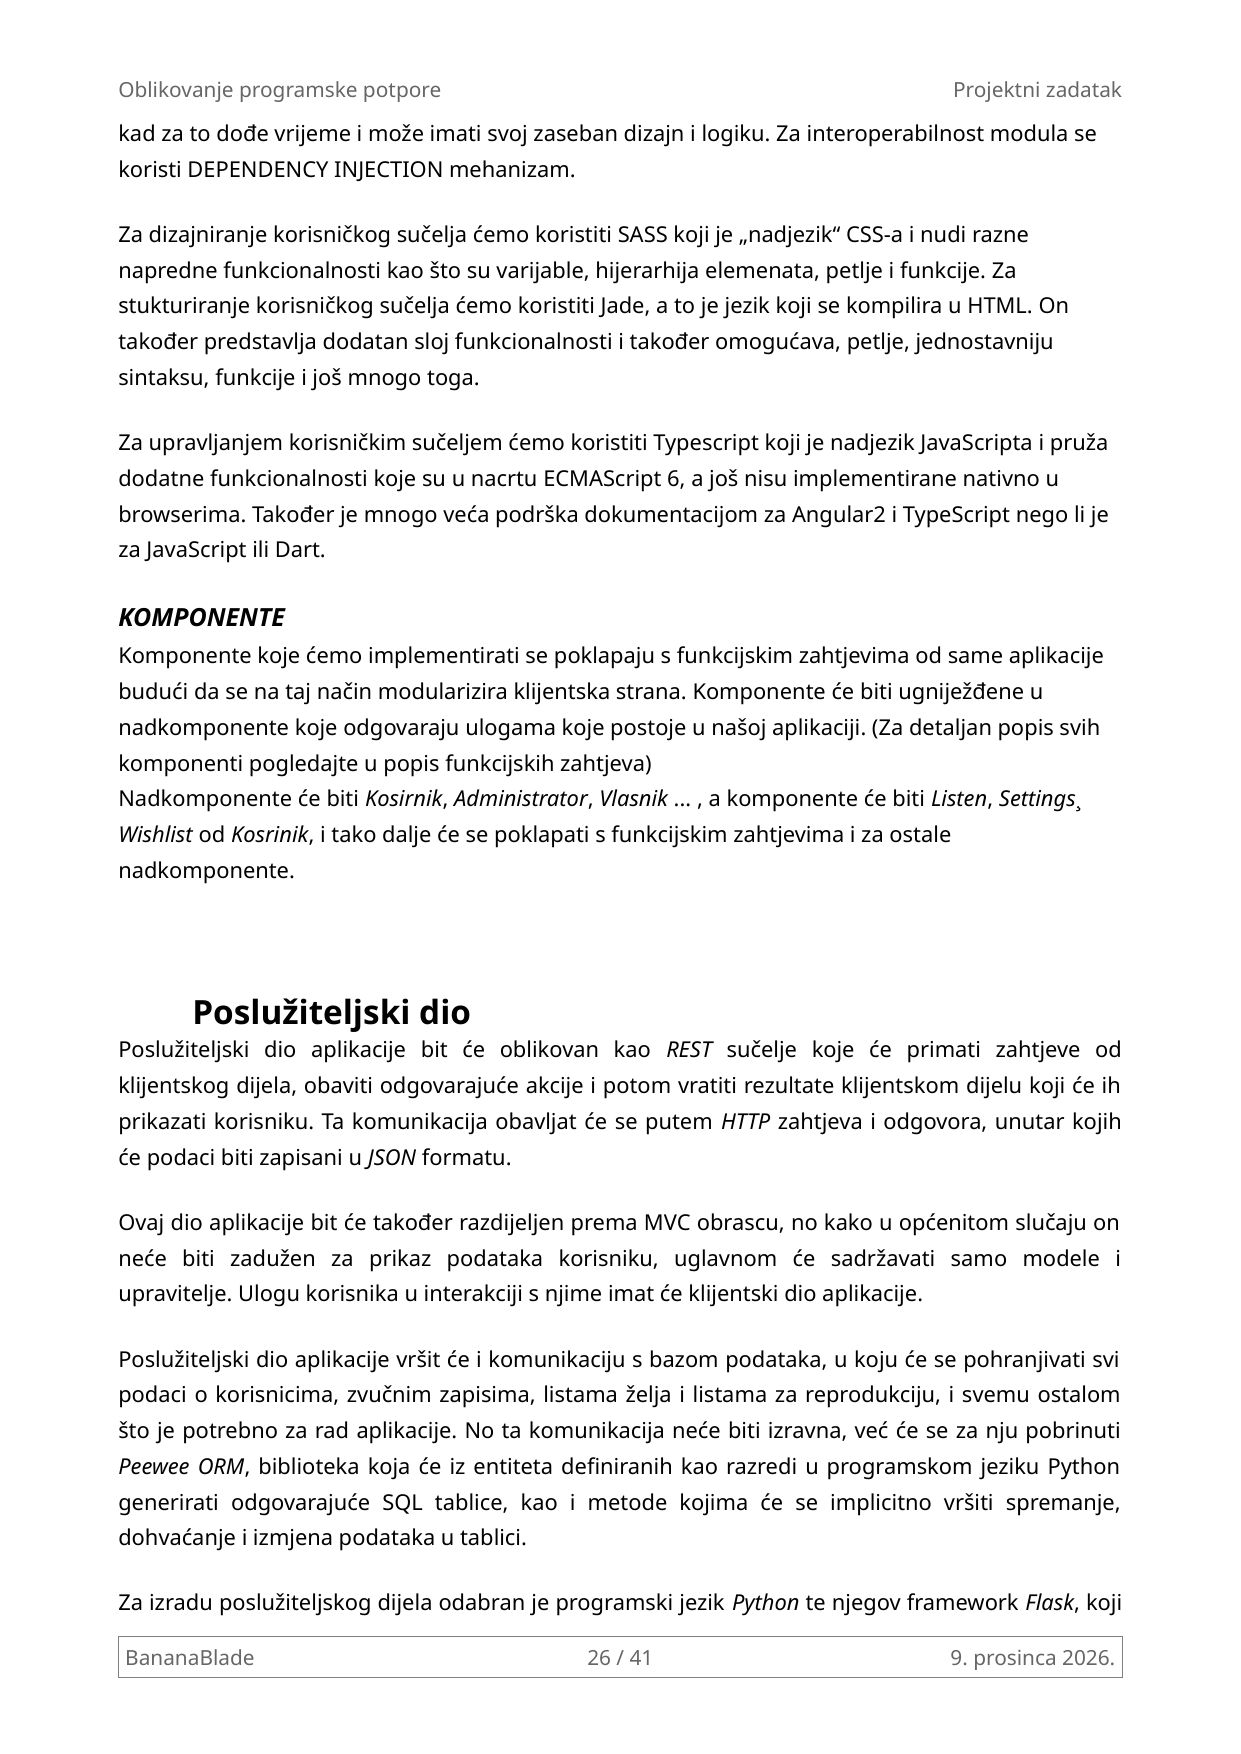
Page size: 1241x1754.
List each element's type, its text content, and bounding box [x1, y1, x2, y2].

text Za izradu poslužiteljskog dijela odabran je programski jezik Python te njegov framework Flask, koji [118, 1587, 1122, 1617]
text Za upravljanjem korisničkim sučeljem ćemo koristiti Typescript koji je nadjezik JavaScripta i pruža dodatne funkcionalnosti koje su u nacrtu ECMAScript 6, a još nisu implementirane nativno u browserima. Također je mnogo veća podrška dokumentacijom za Angular2 i TypeScript nego li je za JavaScript ili Dart. [118, 427, 1122, 564]
subtitle Poslužiteljski dio [118, 989, 1122, 1034]
text KOMPONENTE [118, 599, 1122, 634]
text Nadkomponente će biti Kosirnik, Administrator, Vlasnik ... , a komponente će biti Listen, Settings¸ Wishlist od Kosrinik, i tako dalje će se poklapati s funkcijskim zahtjevima i za ostale nadkomponente. [118, 783, 1122, 884]
text kad za to dođe vrijeme i može imati svoj zaseban dizajn i logiku. Za interoperabilnost modula se koristi DEPENDENCY INJECTION mehanizam. [118, 118, 1122, 184]
text Poslužiteljski dio aplikacije bit će oblikovan kao REST sučelje koje će primati zahtjeve od klijentskog dijela, obaviti odgovarajuće akcije i potom vratiti rezultate klijentskom dijelu koji će ih prikazati korisniku. Ta komunikacija obavljat će se putem HTTP zahtjeva i odgovora, unutar kojih će podaci biti zapisani u JSON formatu. [118, 1034, 1122, 1171]
text Ovaj dio aplikacije bit će također razdijeljen prema MVC obrascu, no kako u općenitom slučaju on neće biti zadužen za prikaz podataka korisniku, uglavnom će sadržavati samo modele i upravitelje. Ulogu korisnika u interakciji s njime imat će klijentski dio aplikacije. [118, 1207, 1122, 1308]
text Poslužiteljski dio aplikacije vršit će i komunikaciju s bazom podataka, u koju će se pohranjivati svi podaci o korisnicima, zvučnim zapisima, listama želja i listama za reprodukciju, i svemu ostalom što je potrebno za rad aplikacije. No ta komunikacija neće biti izravna, već će se za nju pobrinuti Peewee ORM, biblioteka koja će iz entiteta definiranih kao razredi u programskom jeziku Python generirati odgovarajuće SQL tablice, kao i metode kojima će se implicitno vršiti spremanje, dohvaćanje i izmjena podataka u tablici. [118, 1343, 1122, 1552]
text Za dizajniranje korisničkog sučelja ćemo koristiti SASS koji je „nadjezik“ CSS-a i nudi razne napredne funkcionalnosti kao što su varijable, hijerarhija elemenata, petlje i funkcije. Za stukturiranje korisničkog sučelja ćemo koristiti Jade, a to je jezik koji se kompilira u HTML. On također predstavlja dodatan sloj funkcionalnosti i također omogućava, petlje, jednostavniju sintaksu, funkcije i još mnogo toga. [118, 219, 1122, 392]
text Komponente koje ćemo implementirati se poklapaju s funkcijskim zahtjevima od same aplikacije budući da se na taj način modularizira klijentska strana. Komponente će biti ugniježđene u nadkomponente koje odgovaraju ulogama koje postoje u našoj aplikaciji. (Za detaljan popis svih komponenti pogledajte u popis funkcijskih zahtjeva) [118, 640, 1122, 777]
